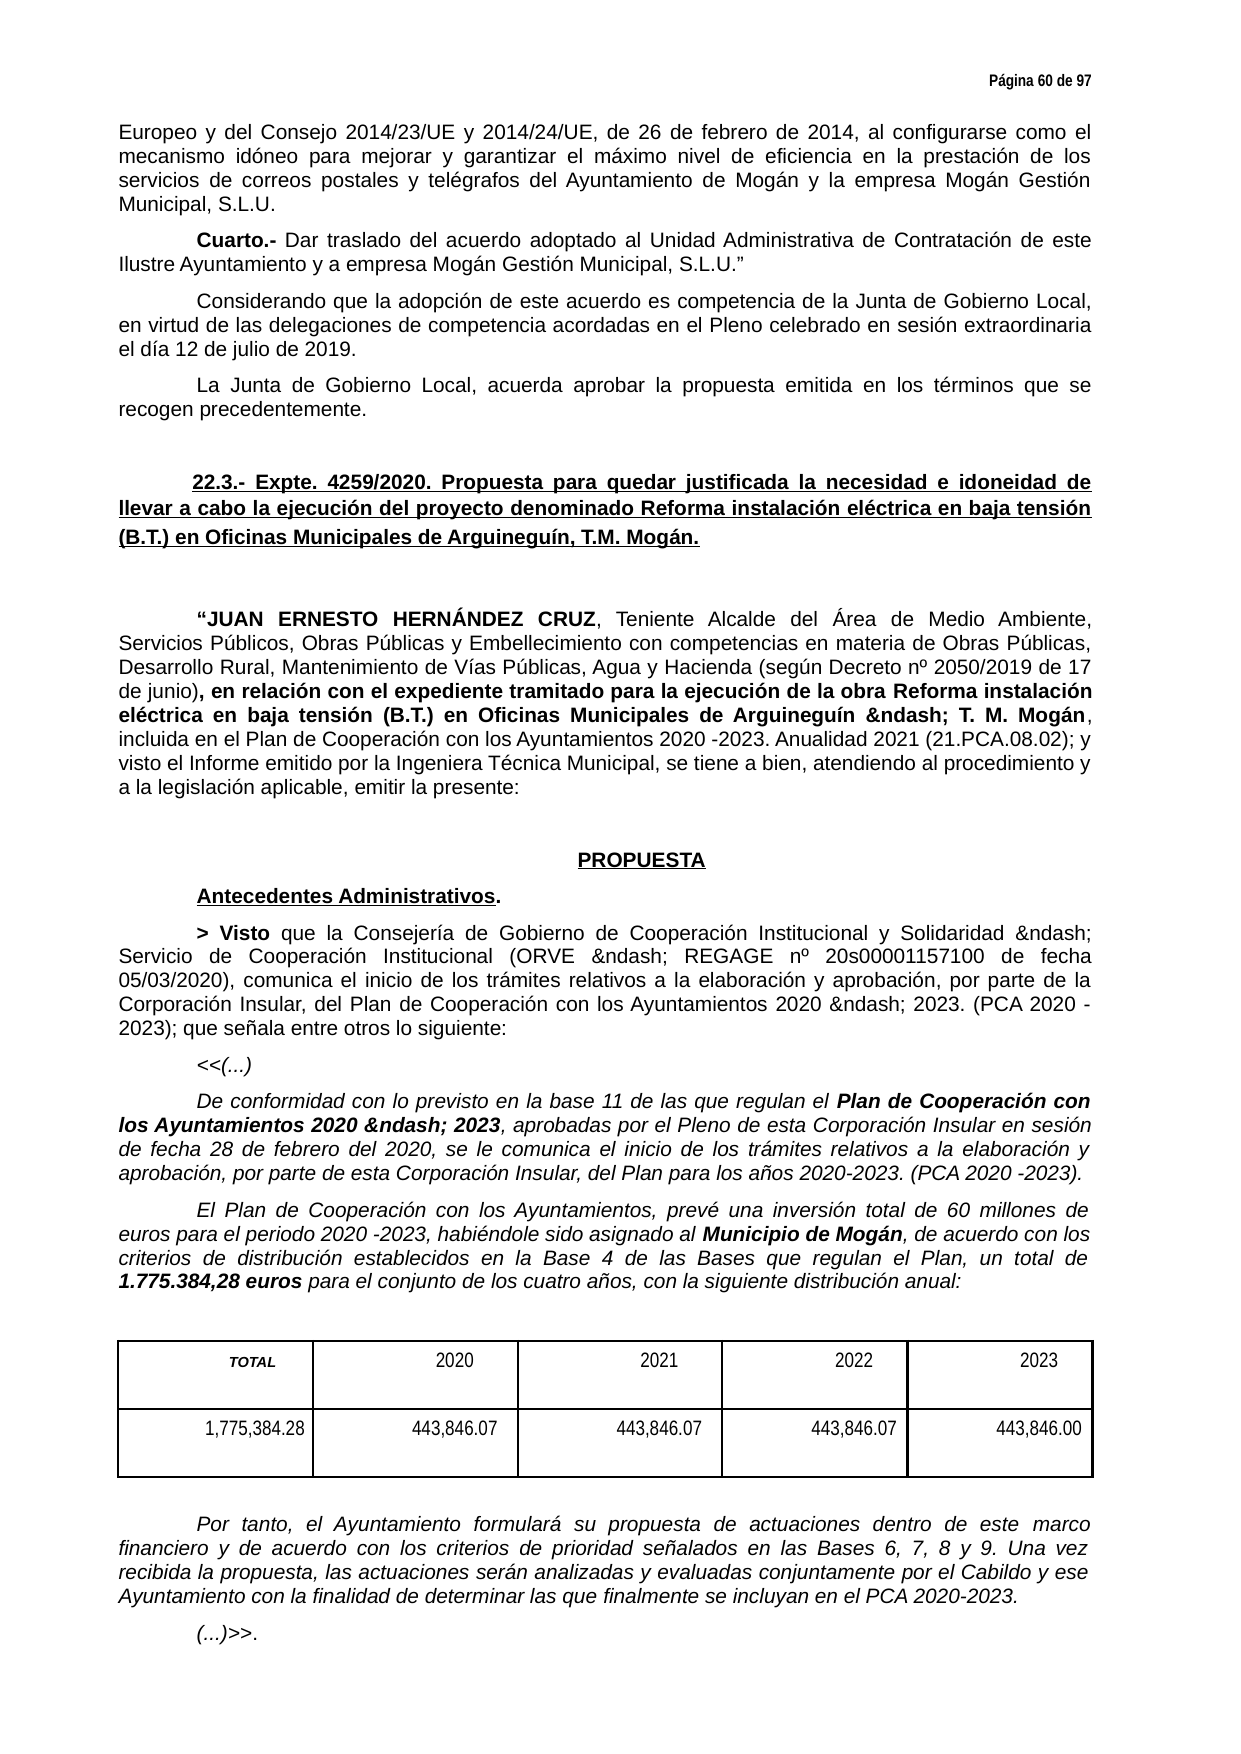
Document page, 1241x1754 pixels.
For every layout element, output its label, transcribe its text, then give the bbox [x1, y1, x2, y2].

text PROPUESTA [118, 847, 1092, 871]
text (...)>>. [118, 1620, 1092, 1644]
text (B.T.) en Oficinas Municipales de Arguineguín, T.M. Mogán. [118, 518, 1092, 551]
text Considerando que la adopción de este acuerdo es competencia de la Junta de Gobierno Local, en virtud de las delegaciones de competencia acordadas en el Pleno celebrado en sesión extraordinaria el día 12 de julio de 2019. [118, 288, 1092, 360]
text De conformidad con lo previsto en la base 11 de las que regulan el Plan de Cooperación con los Ayuntamientos 2020 &ndash; 2023, aprobadas por el Pleno de esta Corporación Insular en sesión de fecha 28 de febrero del 2020, se le comunica el inicio de los trámites relativos a la elaboración y aprobación, por parte de esta Corporación Insular, del Plan para los años 2020-2023. (PCA 2020 -2023). [118, 1089, 1092, 1185]
text Cuarto.- Dar traslado del acuerdo adoptado al Unidad Administrativa de Contratación de este Ilustre Ayuntamiento y a empresa Mogán Gestión Municipal, S.L.U.” [118, 228, 1092, 276]
table_cell 443.846,07 [519, 1410, 721, 1476]
text “JUAN ERNESTO HERNÁNDEZ CRUZ, Teniente Alcalde del Área de Medio Ambiente, Servicios Públicos, Obras Públicas y Embellecimiento con competencias en materia de Obras Públicas, Desarrollo Rural, Mantenimiento de Vías Públicas, Agua y Hacienda (según Decreto nº 2050/2019 de 17 de junio), en relación con el expediente tramitado para la ejecución de la obra Reforma instalación eléctrica en baja tensión (B.T.) en Oficinas Municipales de Arguineguín &ndash; T. M. Mogán, incluida en el Plan de Cooperación con los Ayuntamientos 2020 -2023. Anualidad 2021 (21.PCA.08.02); y visto el Informe emitido por la Ingeniera Técnica Municipal, se tiene a bien, atendiendo al procedimiento y a la legislación aplicable, emitir la presente: [118, 607, 1092, 798]
table_header 2023 [909, 1342, 1091, 1408]
table_cell 443.846,00 [909, 1410, 1091, 1476]
table_header 2021 [519, 1342, 721, 1408]
table_header 2020 [314, 1342, 517, 1408]
table_cell 443.846,07 [723, 1410, 906, 1476]
table_cell 443.846,07 [314, 1410, 517, 1476]
text Por tanto, el Ayuntamiento formulará su propuesta de actuaciones dentro de este marco financiero y de acuerdo con los criterios de prioridad señalados en las Bases 6, 7, 8 y 9. Una vez recibida la propuesta, las actuaciones serán analizadas y evaluadas conjuntamente por el Cabildo y ese Ayuntamiento con la finalidad de determinar las que finalmente se incluyan en el PCA 2020-2023. [118, 1512, 1092, 1608]
text Antecedentes Administrativos. [118, 884, 1092, 908]
text Europeo y del Consejo 2014/23/UE y 2014/24/UE, de 26 de febrero de 2014, al configurarse como el mecanismo idóneo para mejorar y garantizar el máximo nivel de eficiencia en la prestación de los servicios de correos postales y telégrafos del Ayuntamiento de Mogán y la empresa Mogán Gestión Municipal, S.L.U. [118, 120, 1092, 216]
text > Visto que la Consejería de Gobierno de Cooperación Institucional y Solidaridad &ndash; Servicio de Cooperación Institucional (ORVE &ndash; REGAGE nº 20s00001157100 de fecha 05/03/2020), comunica el inicio de los trámites relativos a la elaboración y aprobación, por parte de la Corporación Insular, del Plan de Cooperación con los Ayuntamientos 2020 &ndash; 2023. (PCA 2020 - 2023); que señala entre otros lo siguiente: [118, 920, 1092, 1040]
table_header 2022 [723, 1342, 906, 1408]
text <<(...) [118, 1053, 1092, 1077]
text El Plan de Cooperación con los Ayuntamientos, prevé una inversión total de 60 millones de euros para el periodo 2020 -2023, habiéndole sido asignado al Municipio de Mogán, de acuerdo con los criterios de distribución establecidos en la Base 4 de las Bases que regulan el Plan, un total de 1.775.384,28 euros para el conjunto de los cuatro años, con la siguiente distribución anual: [118, 1197, 1092, 1293]
text 22.3.- Expte. 4259/2020. Propuesta para quedar justificada la necesidad e idoneidad de llevar a cabo la ejecución del proyecto denominado Reforma instalación eléctrica en baja tensión [118, 433, 1092, 517]
table_cell 1.775.384,28 [119, 1410, 312, 1476]
text La Junta de Gobierno Local, acuerda aprobar la propuesta emitida en los términos que se recogen precedentemente. [118, 373, 1092, 421]
table_header TOTAL [119, 1342, 312, 1408]
